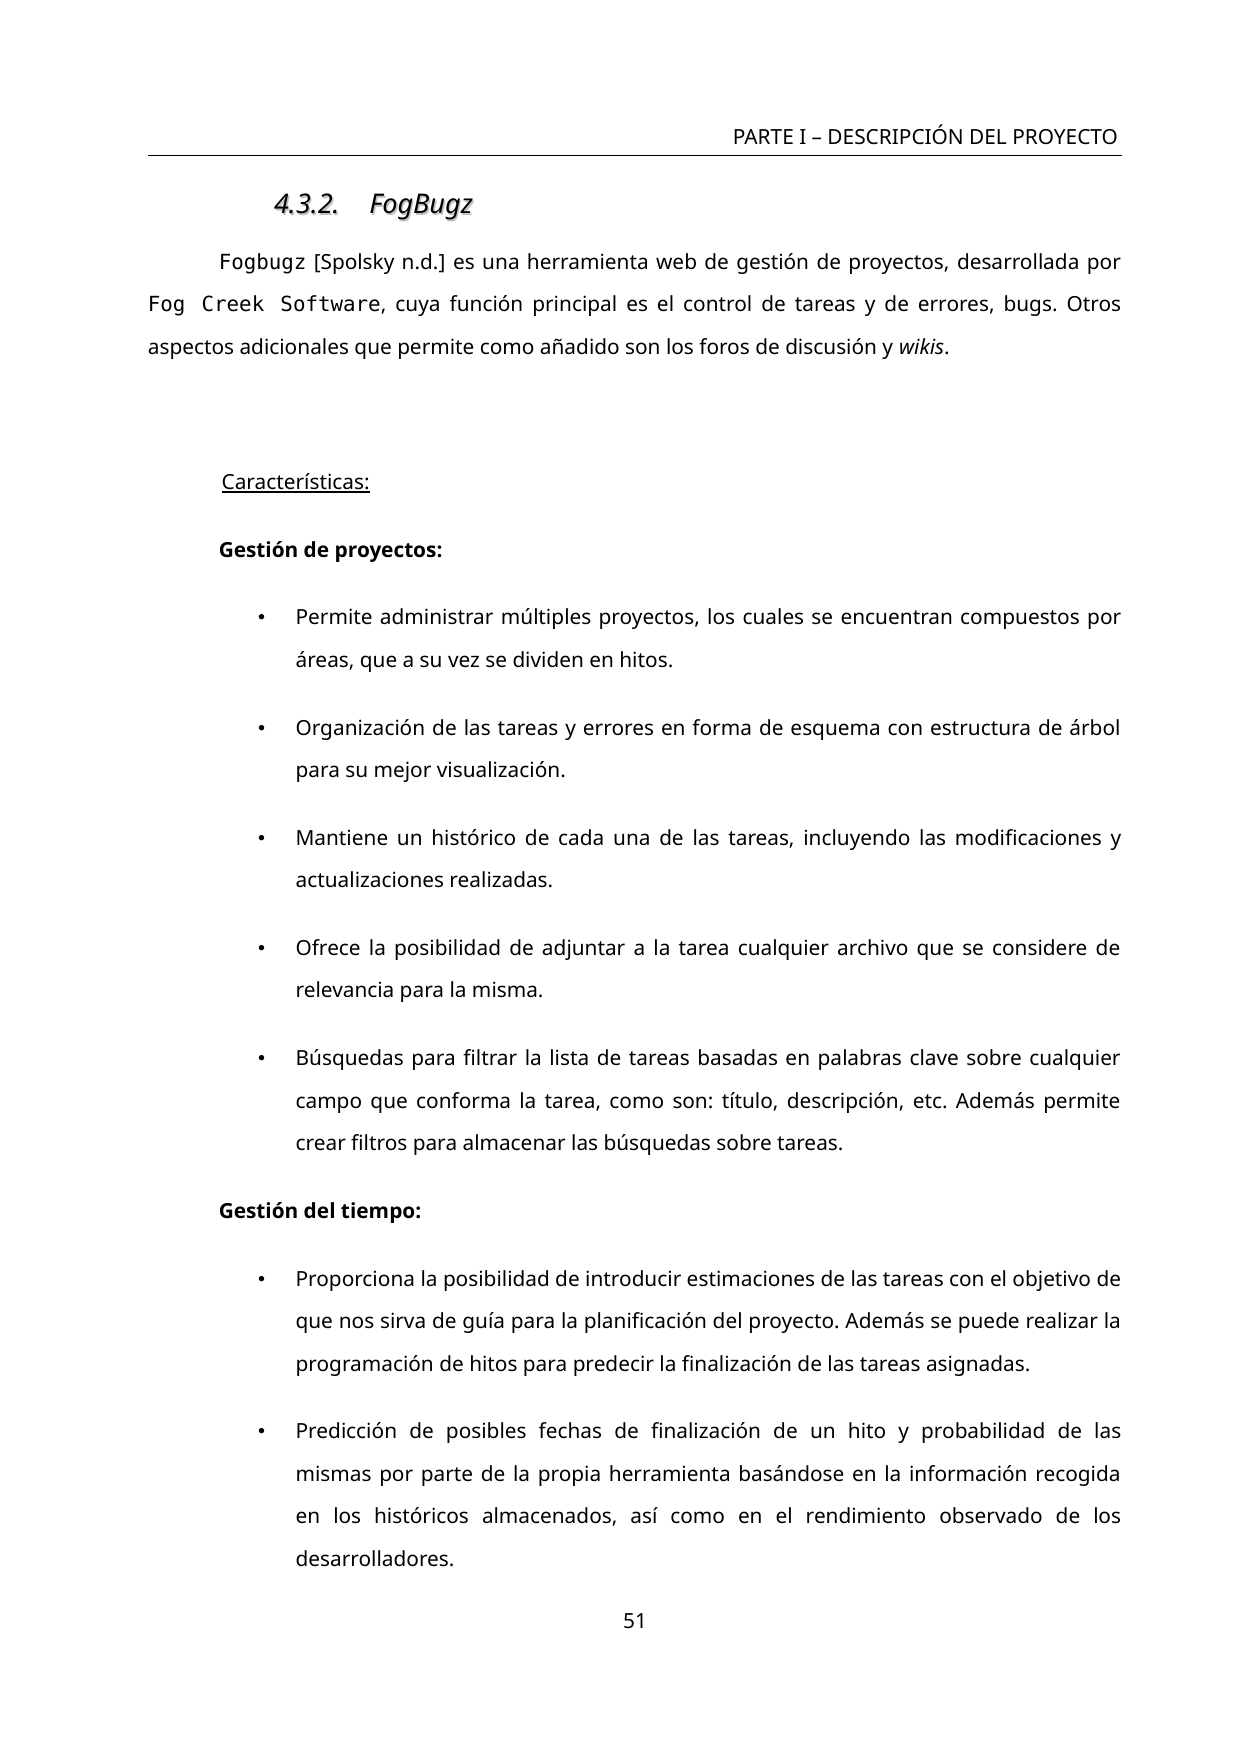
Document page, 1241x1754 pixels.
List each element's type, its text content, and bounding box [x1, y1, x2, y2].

list Permite administrar múltiples proyectos, los cuales se encuentran compuestos por áreas, que a su vez se dividen en hitos. [258, 602, 1122, 673]
list Predicción de posibles fechas de finalización de un hito y probabilidad de las mismas por parte de la propia herramienta basándose en la información recogida en los históricos almacenados, así como en el rendimiento observado de los desarrolladores. [258, 1416, 1122, 1573]
list Proporciona la posibilidad de introducir estimaciones de las tareas con el objetivo de que nos sirva de guía para la planificación del proyecto. Además se puede realizar la programación de hitos para predecir la finalización de las tareas asignadas. [258, 1264, 1122, 1377]
subtitle FogBugz [339, 185, 1122, 222]
text Gestión de proyectos: [148, 535, 1122, 563]
list Mantiene un histórico de cada una de las tareas, incluyendo las modificaciones y actualizaciones realizadas. [258, 823, 1122, 894]
text Gestión del tiempo: [148, 1196, 1122, 1224]
text Características: [148, 467, 1122, 496]
list Organización de las tareas y errores en forma de esquema con estructura de árbol para su mejor visualización. [258, 713, 1122, 784]
list Búsquedas para filtrar la lista de tareas basadas en palabras clave sobre cualquier campo que conforma la tarea, como son: título, descripción, etc. Además permite crear filtros para almacenar las búsquedas sobre tareas. [258, 1043, 1122, 1157]
list Ofrece la posibilidad de adjuntar a la tarea cualquier archivo que se considere de relevancia para la misma. [258, 933, 1122, 1004]
text Fogbugz [Spolsky n.d.] es una herramienta web de gestión de proyectos, desarrollada por Fog Creek Software, cuya función principal es el control de tareas y de errores, bugs. Otros aspectos adicionales que permite como añadido son los foros de discusión y wikis. [148, 247, 1122, 360]
